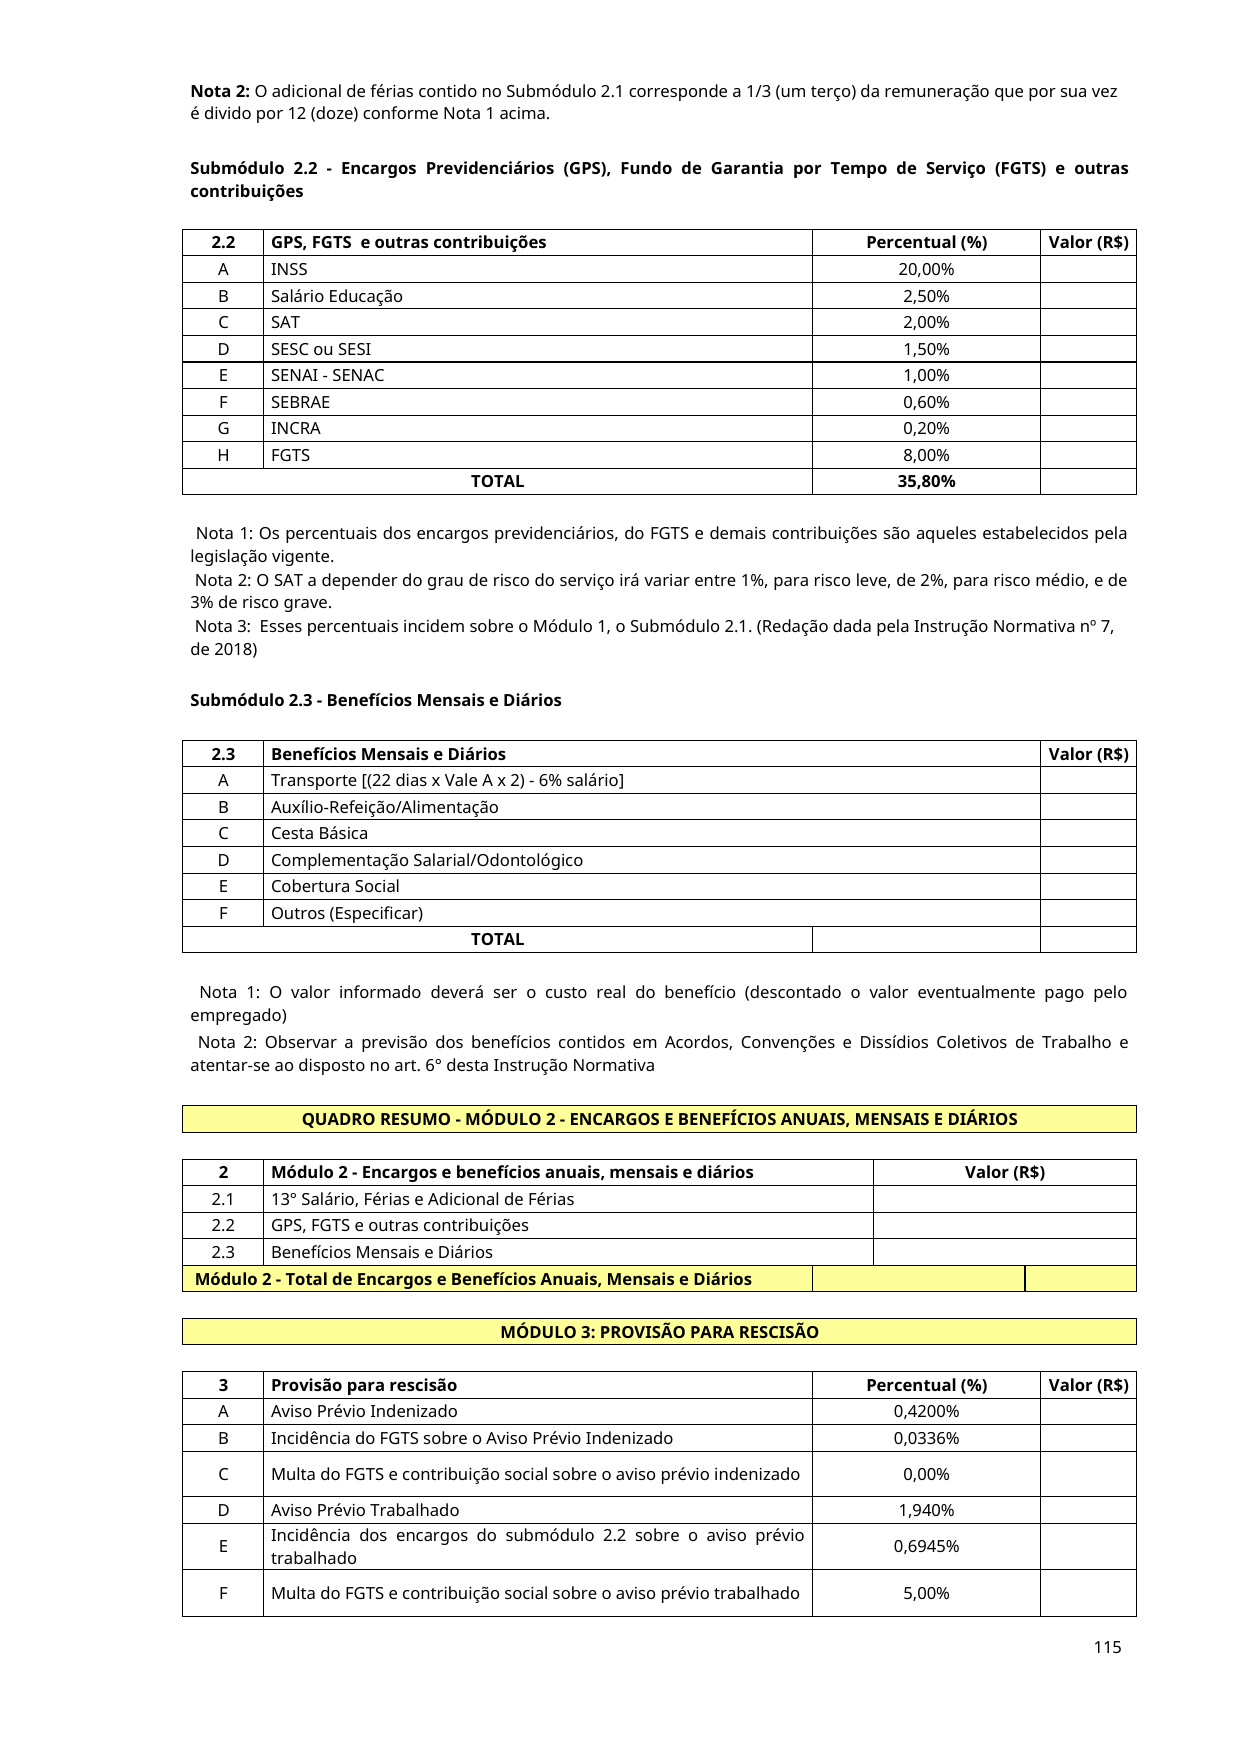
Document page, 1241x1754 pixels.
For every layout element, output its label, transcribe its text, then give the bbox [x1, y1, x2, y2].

table_cell D [183, 1497, 263, 1522]
table_cell [183, 660, 1137, 687]
table_cell B [183, 1425, 263, 1451]
table_cell C [183, 1452, 263, 1496]
table_cell A [183, 1399, 263, 1424]
table_cell Submódulo 2.2 - Encargos Previdenciários (GPS), Fundo de Garantia por Tempo de Serviço (FGTS) e outras contribuições [183, 157, 1137, 202]
table_cell 2 [183, 1160, 263, 1185]
table_cell 2.1 [183, 1186, 263, 1212]
table_cell SENAI - SENAC [264, 363, 812, 388]
table_cell Submódulo 2.3 - Benefícios Mensais e Diários [183, 687, 1137, 713]
table_cell [1041, 283, 1136, 308]
table_cell 8,00% [813, 442, 1040, 468]
table_cell Nota 1: Os percentuais dos encargos previdenciários, do FGTS e demais contribuições são aqueles estabelecidos pela legislação vigente. [183, 521, 1137, 568]
table_cell [1041, 416, 1136, 441]
table_cell D [183, 847, 263, 872]
table_cell GPS, FGTS e outras contribuições [264, 230, 812, 255]
table_cell [183, 1079, 1137, 1105]
table_cell Módulo 2 - Total de Encargos e Benefícios Anuais, Mensais e Diários [183, 1266, 812, 1291]
table_cell Valor (R$) [1041, 230, 1136, 255]
table_cell 2,00% [813, 309, 1040, 335]
table_cell 1,50% [813, 336, 1040, 361]
table_cell G [183, 416, 263, 441]
table_cell [1041, 389, 1136, 414]
table_cell [1041, 1497, 1136, 1522]
table_cell [1041, 1425, 1136, 1451]
table_cell 0,0336% [813, 1425, 1040, 1451]
table_cell SESC ou SESI [264, 336, 812, 361]
table_cell Incidência dos encargos do submódulo 2.2 sobre o aviso prévio trabalhado [264, 1524, 812, 1569]
table_cell TOTAL [183, 927, 812, 952]
table_cell Benefícios Mensais e Diários [264, 1239, 873, 1265]
table_cell GPS, FGTS e outras contribuições [264, 1213, 873, 1238]
table_cell E [183, 874, 263, 899]
table_cell Nota 2: O adicional de férias contido no Submódulo 2.1 corresponde a 1/3 (um terço) da remuneração que por sua vez é divido por 12 (doze) conforme Nota 1 acima. [183, 74, 1137, 130]
table_cell SEBRAE [264, 389, 812, 414]
table_cell [183, 130, 1137, 157]
table_cell 1,940% [813, 1497, 1040, 1522]
table_cell D [183, 336, 263, 361]
table_cell 0,60% [813, 389, 1040, 414]
table_cell [1041, 1570, 1136, 1616]
table_cell [1041, 927, 1136, 952]
table_cell Módulo 2 - Encargos e benefícios anuais, mensais e diários [264, 1160, 873, 1185]
table_cell [865, 1266, 1024, 1291]
table_cell B [183, 283, 263, 308]
table_cell 35,80% [813, 469, 1040, 494]
table_cell F [183, 1570, 263, 1616]
table_cell Nota 2: Observar a previsão dos benefícios contidos em Acordos, Convenções e Dissídios Coletivos de Trabalho e atentar-se ao disposto no art. 6° desta Instrução Normativa [183, 1029, 1137, 1079]
table_cell Complementação Salarial/Odontológico [264, 847, 1040, 872]
table_cell [874, 1239, 1136, 1265]
table_cell A [183, 256, 263, 282]
table_cell Auxílio-Refeição/Alimentação [264, 794, 1040, 819]
table_cell 13° Salário, Férias e Adicional de Férias [264, 1186, 873, 1212]
table_cell [1026, 1266, 1136, 1291]
table_cell [1041, 309, 1136, 335]
table_cell 0,4200% [813, 1399, 1040, 1424]
table_cell 3 [183, 1372, 263, 1397]
table_cell [813, 1266, 865, 1291]
table_cell INCRA [264, 416, 812, 441]
table_cell Percentual (%) [813, 1372, 1040, 1397]
table_cell Multa do FGTS e contribuição social sobre o aviso prévio trabalhado [264, 1570, 812, 1616]
table_cell Valor (R$) [1041, 1372, 1136, 1397]
table_cell QUADRO RESUMO - MÓDULO 2 - ENCARGOS E BENEFÍCIOS ANUAIS, MENSAIS E DIÁRIOS [183, 1106, 1136, 1132]
table_cell [1041, 256, 1136, 282]
table_cell E [183, 1524, 263, 1569]
table_cell [1041, 820, 1136, 846]
table_cell [1041, 900, 1136, 926]
table_cell Nota 2: O SAT a depender do grau de risco do serviço irá variar entre 1%, para risco leve, de 2%, para risco médio, e de 3% de risco grave. [183, 568, 1137, 614]
table_cell Provisão para rescisão [264, 1372, 812, 1397]
table_cell 2.3 [183, 741, 263, 766]
table_cell [1041, 1399, 1136, 1424]
table_cell [1041, 847, 1136, 872]
table_cell C [183, 309, 263, 335]
table_cell [1041, 874, 1136, 899]
table_cell Outros (Especificar) [264, 900, 1040, 926]
table_cell Aviso Prévio Trabalhado [264, 1497, 812, 1522]
table_cell C [183, 820, 263, 846]
table_cell 0,20% [813, 416, 1040, 441]
table_cell Transporte [(22 dias x Vale A x 2) - 6% salário] [264, 767, 1040, 793]
table_cell [1041, 336, 1136, 361]
table_cell [1041, 442, 1136, 468]
table_cell INSS [264, 256, 812, 282]
table_cell 2,50% [813, 283, 1040, 308]
table_cell [1041, 1452, 1136, 1496]
table_cell [1041, 794, 1136, 819]
table_cell 1,00% [813, 363, 1040, 388]
table_cell 2.3 [183, 1239, 263, 1265]
table_cell FGTS [264, 442, 812, 468]
table_cell 0,6945% [813, 1524, 1040, 1569]
table_cell Salário Educação [264, 283, 812, 308]
table_cell [183, 1345, 1137, 1371]
table_cell [874, 1186, 1136, 1212]
table_cell Nota 3: Esses percentuais incidem sobre o Módulo 1, o Submódulo 2.1. (Redação dada pela Instrução Normativa nº 7, de 2018) [183, 615, 1137, 660]
table_cell H [183, 442, 263, 468]
table_cell Valor (R$) [1041, 741, 1136, 766]
table_cell 2.2 [183, 1213, 263, 1238]
table_cell Multa do FGTS e contribuição social sobre o aviso prévio indenizado [264, 1452, 812, 1496]
table_cell Valor (R$) [874, 1160, 1136, 1185]
table_cell [183, 1133, 1137, 1158]
table_cell Incidência do FGTS sobre o Aviso Prévio Indenizado [264, 1425, 812, 1451]
table_cell Benefícios Mensais e Diários [264, 741, 1040, 766]
table_cell 20,00% [813, 256, 1040, 282]
table_cell [1041, 363, 1136, 388]
table_cell E [183, 363, 263, 388]
table_cell [183, 953, 1137, 979]
table_cell Nota 1: O valor informado deverá ser o custo real do benefício (descontado o valor eventualmente pago pelo empregado) [183, 979, 1137, 1029]
table_cell 0,00% [813, 1452, 1040, 1496]
table_cell Cobertura Social [264, 874, 1040, 899]
table_cell F [183, 900, 263, 926]
table_cell 2.2 [183, 230, 263, 255]
table_cell B [183, 794, 263, 819]
table_cell A [183, 767, 263, 793]
table_cell F [183, 389, 263, 414]
table_cell [183, 202, 1137, 229]
table_cell Percentual (%) [813, 230, 1040, 255]
table_cell SAT [264, 309, 812, 335]
table_cell [183, 713, 1137, 740]
table_cell Cesta Básica [264, 820, 1040, 846]
table_cell [183, 1292, 1137, 1318]
table_cell TOTAL [183, 469, 812, 494]
table_cell MÓDULO 3: PROVISÃO PARA RESCISÃO [183, 1319, 1136, 1344]
table_cell Aviso Prévio Indenizado [264, 1399, 812, 1424]
table_cell [1041, 1524, 1136, 1569]
table_cell [183, 495, 1137, 521]
table_cell [1041, 469, 1136, 494]
table_cell 5,00% [813, 1570, 1040, 1616]
table_cell [813, 927, 1040, 952]
table_cell [1041, 767, 1136, 793]
table_cell [874, 1213, 1136, 1238]
